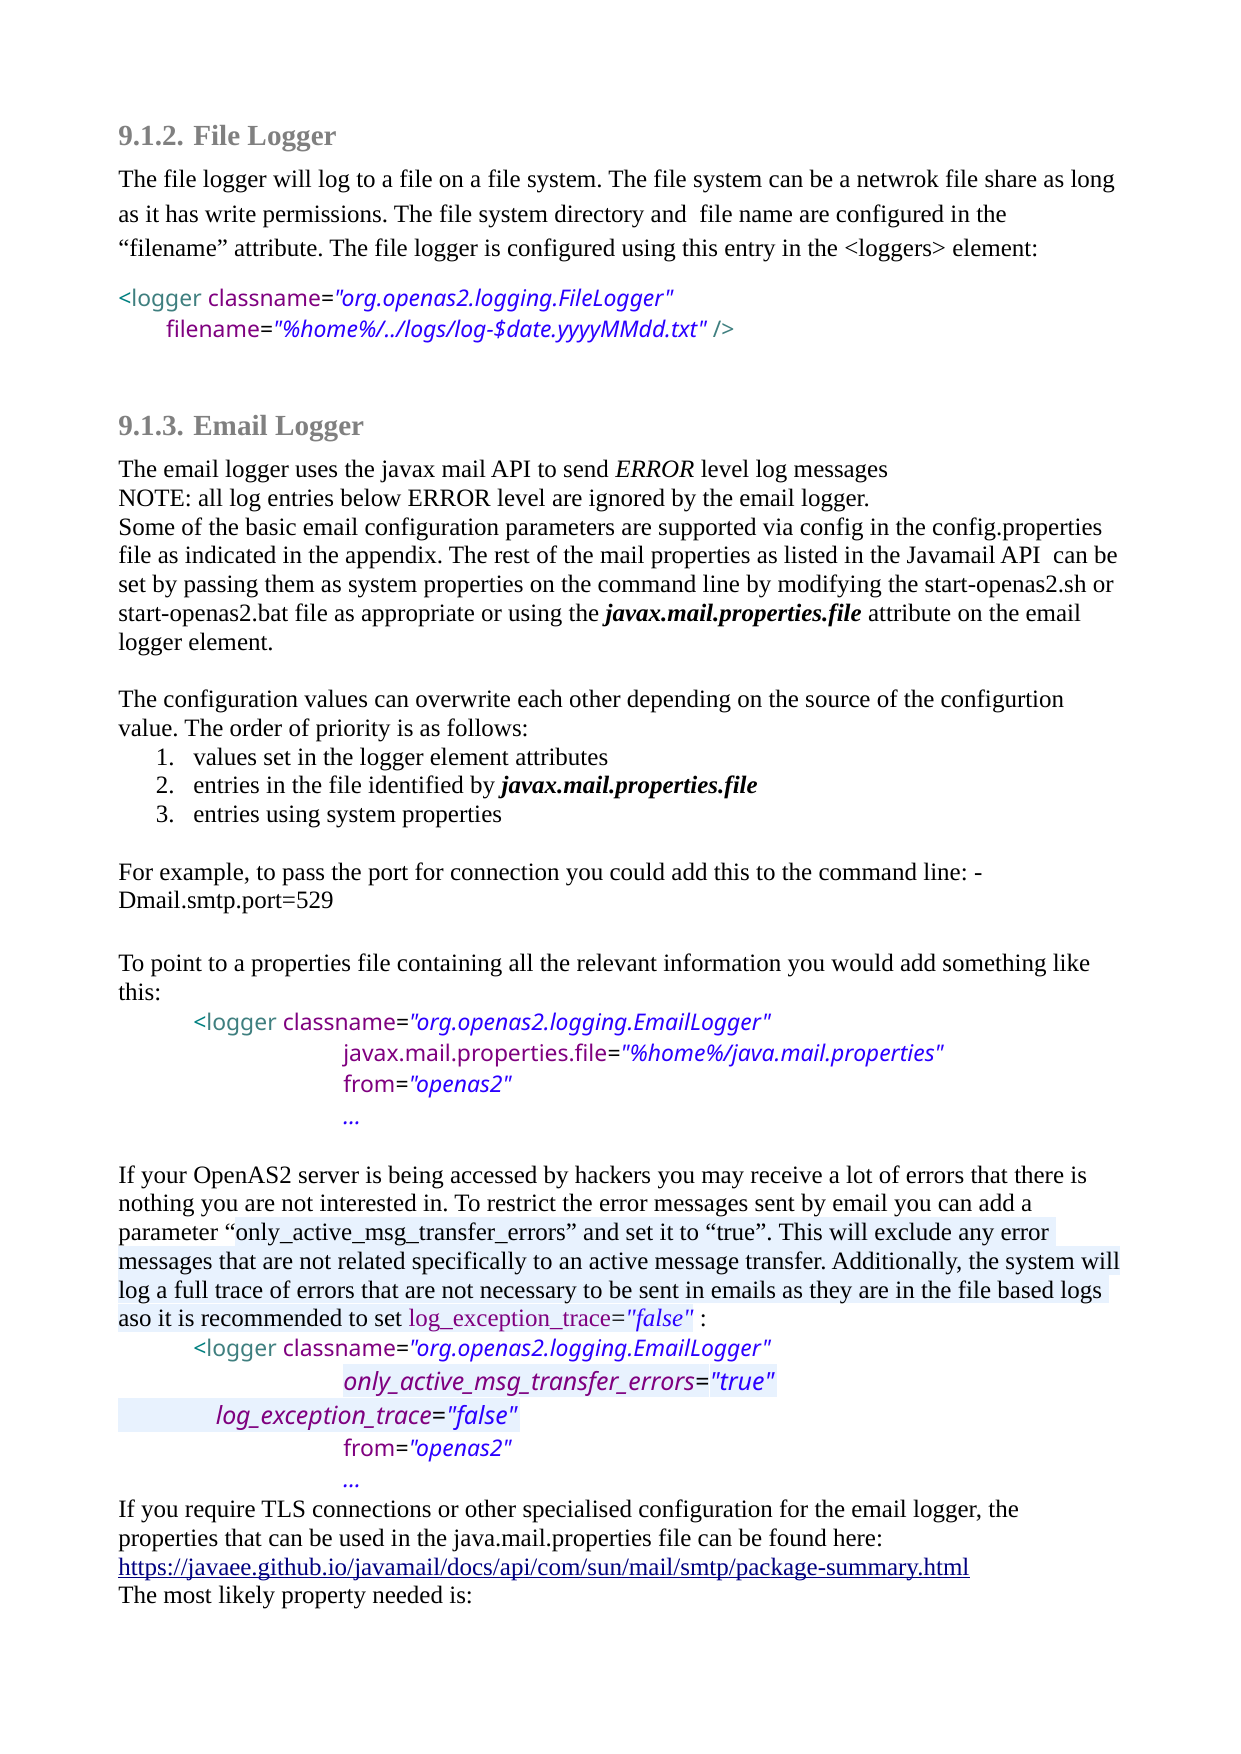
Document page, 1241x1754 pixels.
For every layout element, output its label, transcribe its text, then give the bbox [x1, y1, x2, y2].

text If your OpenAS2 server is being accessed by hackers you may receive a lot of errors that there is nothing you are not interested in. To restrict the error messages sent by email you can add a parameter “only_active_msg_transfer_errors” and set it to “true”. This will exclude any error messages that are not related specifically to an active message transfer. Additionally, the system will log a full trace of errors that are not necessary to be sent in emails as they are in the file based logs aso it is recommended to set log_exception_trace="false" : [118, 1160, 1122, 1332]
subtitle Email Logger [118, 408, 1122, 442]
text The most likely property needed is: [118, 1580, 1122, 1609]
text javax.mail.properties.file="%home%/java.mail.properties" [118, 1037, 1122, 1068]
text from="openas2" [118, 1432, 1122, 1463]
text <logger classname="org.openas2.logging.EmailLogger" [118, 1006, 1122, 1037]
text only_active_msg_transfer_errors="true" [118, 1363, 1122, 1397]
text filename="%home%/../logs/log-$date.yyyyMMdd.txt" /> [118, 313, 1122, 345]
text … [118, 1100, 1122, 1131]
list entries using system properties [156, 799, 1122, 828]
text If you require TLS connections or other specialised configuration for the email logger, the properties that can be used in the java.mail.properties file can be found here: [118, 1494, 1122, 1552]
text For example, to pass the port for connection you could add this to the command line: -Dmail.smtp.port=529 [118, 857, 1122, 914]
text NOTE: all log entries below ERROR level are ignored by the email logger. [118, 483, 1122, 512]
text The email logger uses the javax mail API to send ERROR level log messages [118, 454, 1122, 483]
text from="openas2" [118, 1068, 1122, 1100]
text The configuration values can overwrite each other depending on the source of the configurtion value. The order of priority is as follows: [118, 684, 1122, 742]
text … [118, 1463, 1122, 1494]
list entries in the file identified by javax.mail.properties.file [156, 771, 1122, 799]
text To point to a properties file containing all the relevant information you would add something like this: [118, 948, 1122, 1006]
text Some of the basic email configuration parameters are supported via config in the config.properties file as indicated in the appendix. The rest of the mail properties as listed in the Javamail API can be set by passing them as system properties on the command line by modifying the start-openas2.sh or start-openas2.bat file as appropriate or using the javax.mail.properties.file attribute on the email logger element. [118, 512, 1122, 656]
text log_exception_trace="false" [118, 1397, 1122, 1432]
text https://javaee.github.io/javamail/docs/api/com/sun/mail/smtp/package-summary.html [118, 1552, 1122, 1580]
text <logger classname="org.openas2.logging.FileLogger" [118, 282, 1122, 313]
subtitle File Logger [118, 118, 1122, 152]
text The file logger will log to a file on a file system. The file system can be a netwrok file share as long as it has write permissions. The file system directory and file name are configured in the “filename” attribute. The file logger is configured using this entry in the <loggers> element: [118, 164, 1122, 262]
text <logger classname="org.openas2.logging.EmailLogger" [118, 1332, 1122, 1363]
list values set in the logger element attributes [156, 742, 1122, 771]
